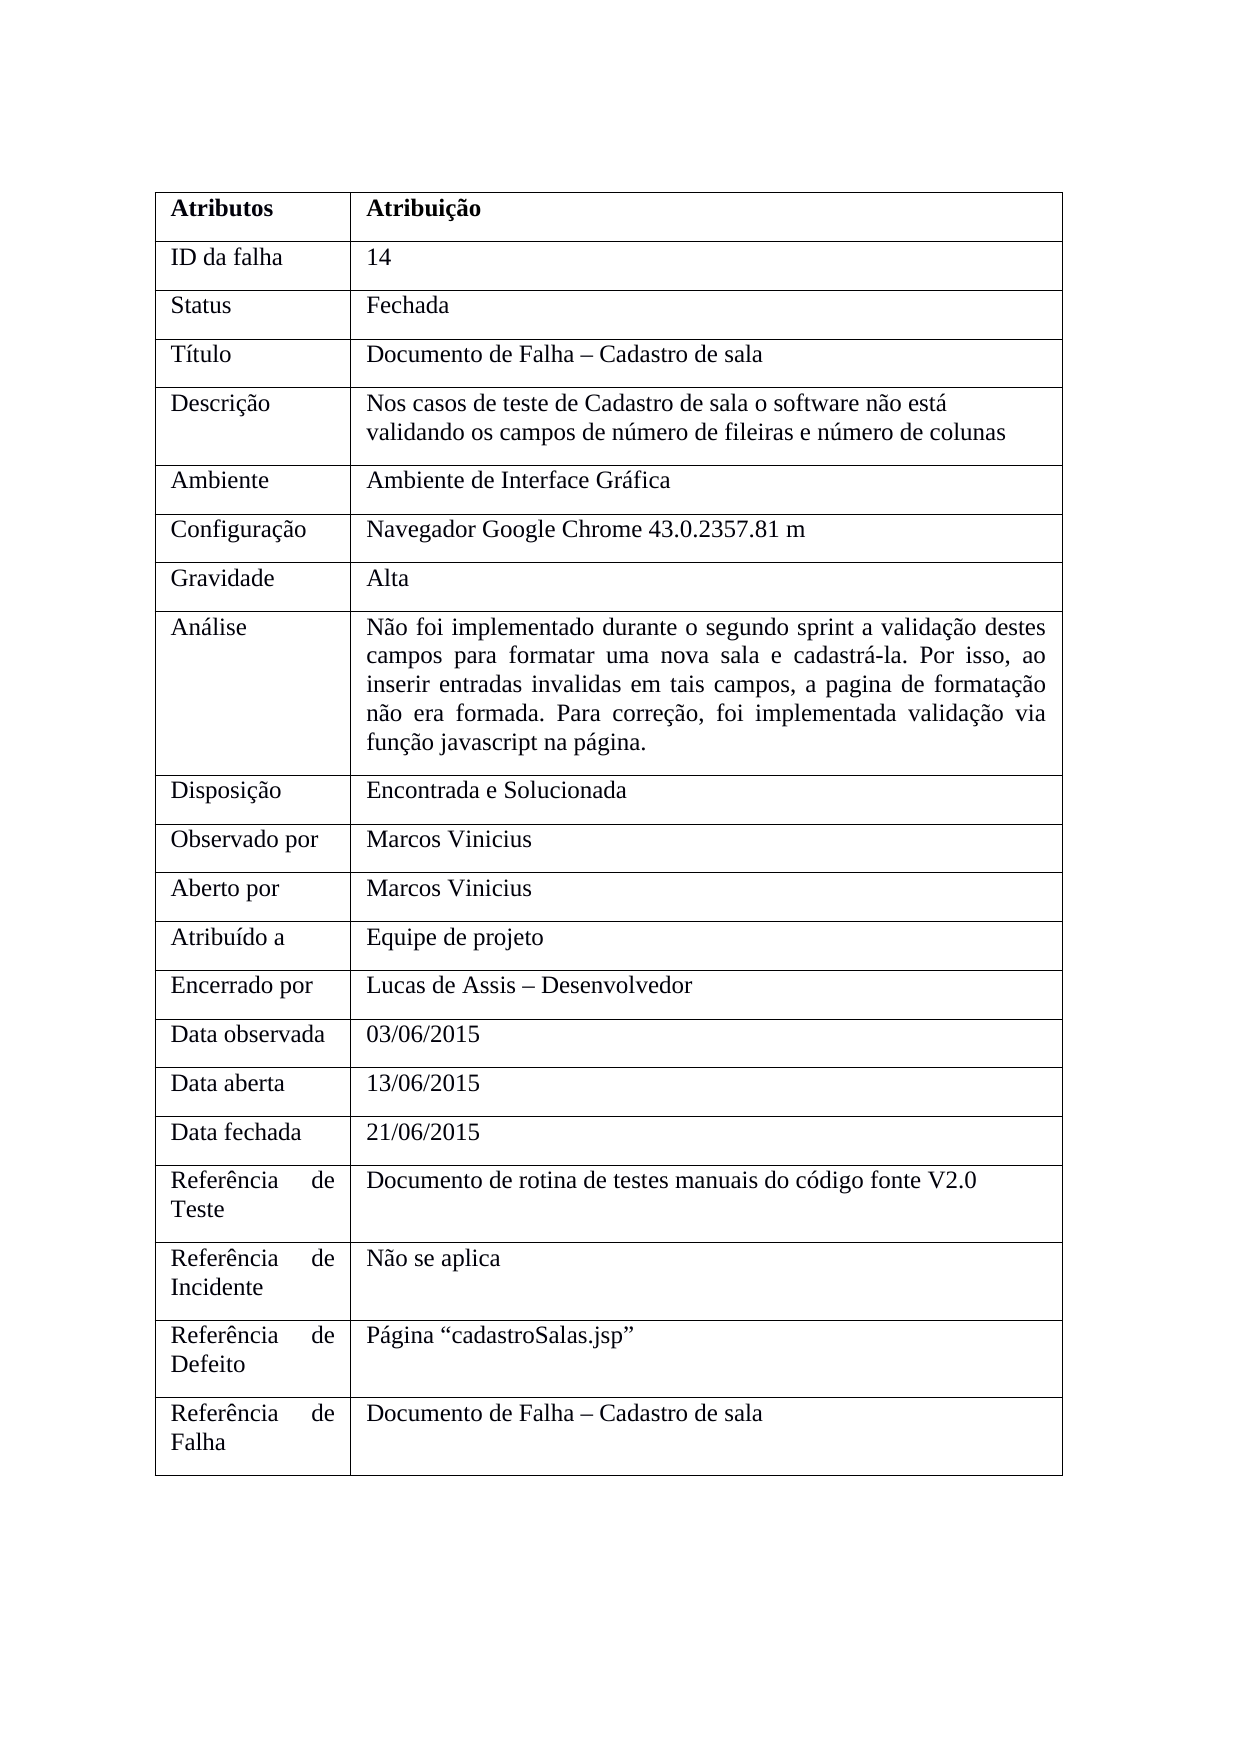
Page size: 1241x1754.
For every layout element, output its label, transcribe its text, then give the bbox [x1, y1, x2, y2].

table_cell ID da falha [156, 242, 350, 290]
table_cell Referência de Teste [156, 1166, 350, 1242]
table_cell Atribuído a [156, 922, 350, 970]
table_cell Observado por [156, 825, 350, 872]
table_cell Marcos Vinicius [351, 873, 1062, 921]
table_cell Referência de Falha [156, 1398, 350, 1475]
table_cell Aberto por [156, 873, 350, 921]
table_cell 03/06/2015 [351, 1020, 1062, 1067]
table_cell Não foi implementado durante o segundo sprint a validação destes campos para formatar uma nova sala e cadastrá-la. Por isso, ao inserir entradas invalidas em tais campos, a pagina de formatação não era formada. Para correção, foi implementada validação via função javascript na página. [351, 612, 1062, 775]
table_cell Documento de Falha – Cadastro de sala [351, 1398, 1062, 1475]
table_cell Data aberta [156, 1068, 350, 1116]
table_cell Status [156, 291, 350, 338]
table_cell Nos casos de teste de Cadastro de sala o software não está validando os campos de número de fileiras e número de colunas [351, 388, 1062, 465]
table_header Atribuição [351, 193, 1062, 241]
table_cell 14 [351, 242, 1062, 290]
table_cell Lucas de Assis – Desenvolvedor [351, 971, 1062, 1018]
table_cell Disposição [156, 776, 350, 823]
table_cell Gravidade [156, 563, 350, 611]
table_cell Configuração [156, 515, 350, 562]
table_cell Página “cadastroSalas.jsp” [351, 1321, 1062, 1397]
table_cell Análise [156, 612, 350, 775]
table_cell Alta [351, 563, 1062, 611]
table_cell Fechada [351, 291, 1062, 338]
table_cell Equipe de projeto [351, 922, 1062, 970]
table_cell Não se aplica [351, 1243, 1062, 1320]
table_cell Ambiente [156, 466, 350, 513]
table_cell Descrição [156, 388, 350, 465]
table_cell Referência de Incidente [156, 1243, 350, 1320]
table_cell Encontrada e Solucionada [351, 776, 1062, 823]
table_cell Navegador Google Chrome 43.0.2357.81 m [351, 515, 1062, 562]
table_cell Documento de Falha – Cadastro de sala [351, 340, 1062, 387]
table_cell Título [156, 340, 350, 387]
table_cell 21/06/2015 [351, 1117, 1062, 1165]
table_cell Ambiente de Interface Gráfica [351, 466, 1062, 513]
table_cell Marcos Vinicius [351, 825, 1062, 872]
table_cell Referência de Defeito [156, 1321, 350, 1397]
table_cell Data fechada [156, 1117, 350, 1165]
table_cell Documento de rotina de testes manuais do código fonte V2.0 [351, 1166, 1062, 1242]
table_cell 13/06/2015 [351, 1068, 1062, 1116]
table_cell Encerrado por [156, 971, 350, 1018]
table_cell Data observada [156, 1020, 350, 1067]
table_header Atributos [156, 193, 350, 241]
